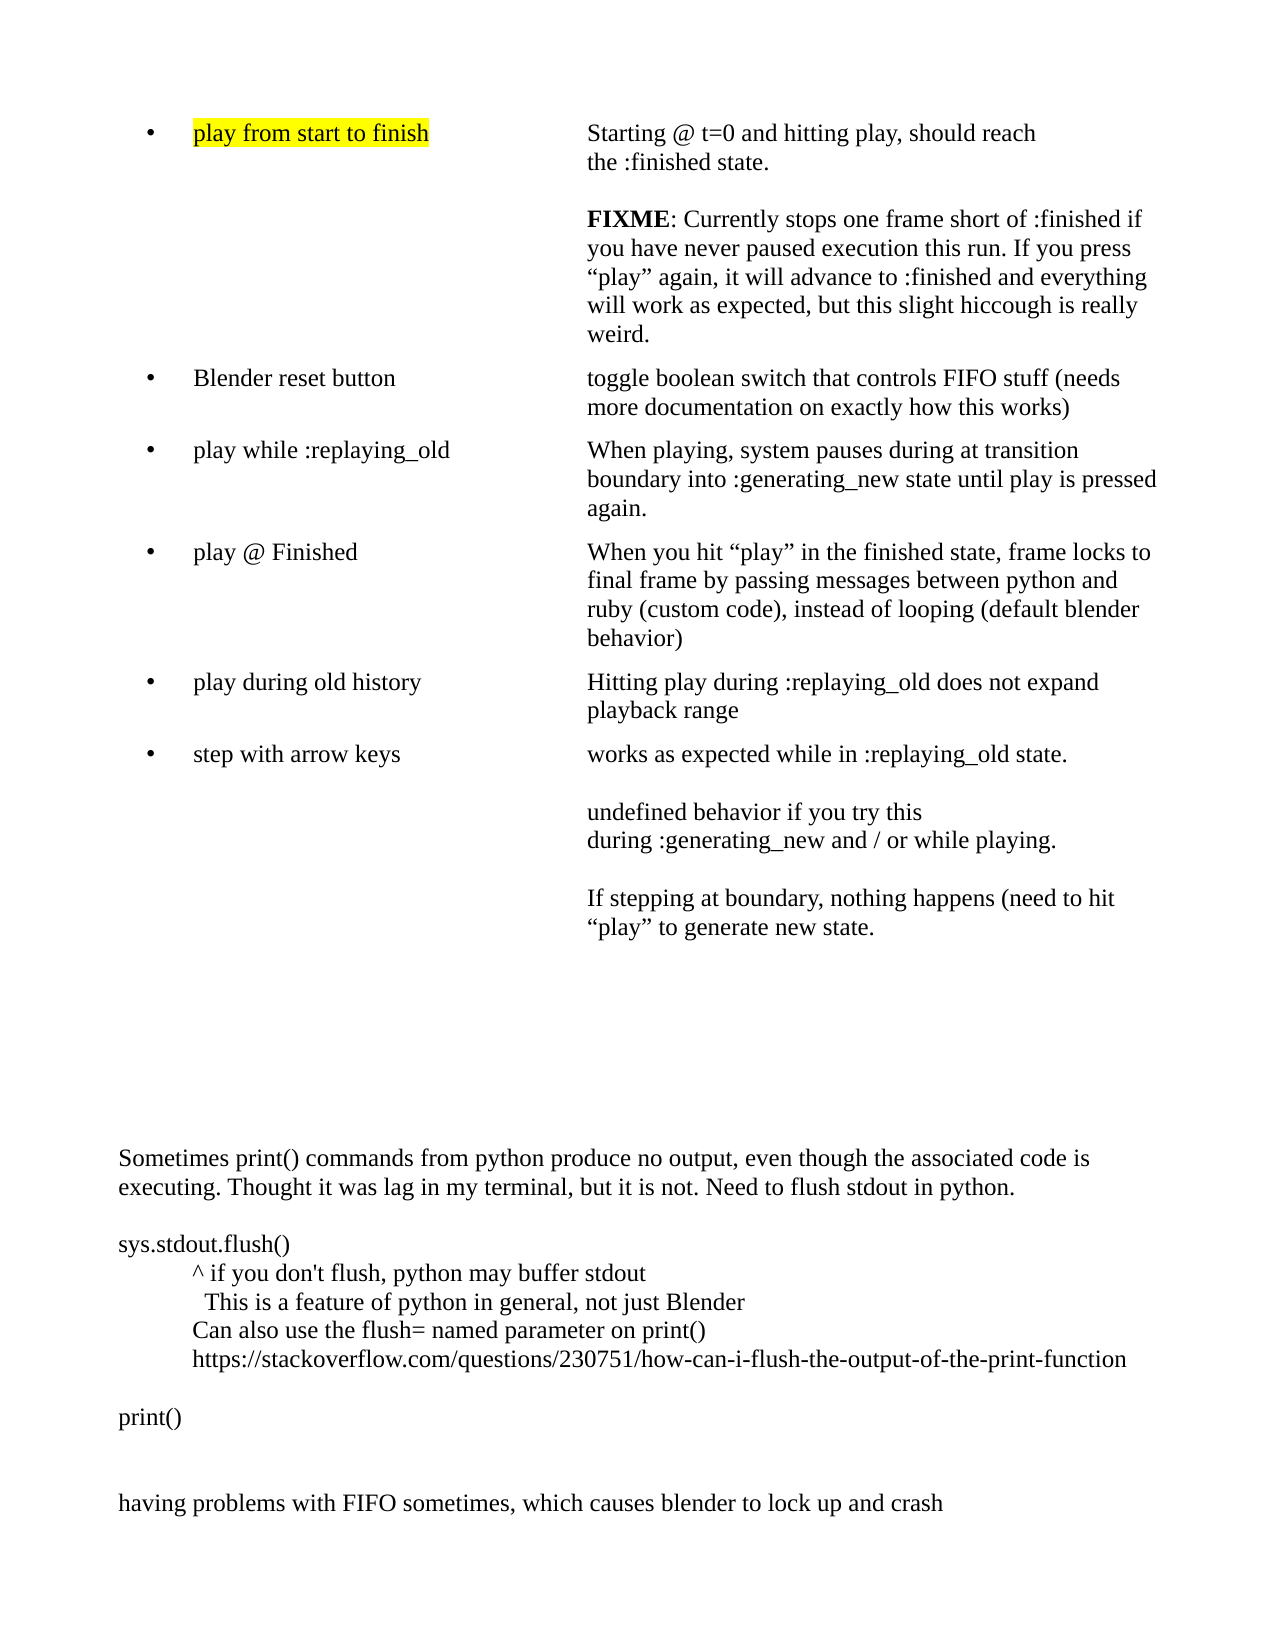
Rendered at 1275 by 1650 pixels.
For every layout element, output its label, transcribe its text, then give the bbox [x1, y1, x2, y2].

text Can also use the flush= named parameter on print() [192, 1316, 1157, 1344]
text having problems with FIFO sometimes, which causes blender to lock up and crash [118, 1488, 1157, 1517]
list play from start to finish Starting @ t=0 and hitting play, should reach the :finished state. FIXME: Currently stops one frame short of :finished if you have never paused execution this run. If you press “play” again, it will advance to :finished and everything will work as expected, but this slight hiccough is really weird. [146, 118, 1157, 348]
list play during old history Hitting play during :replaying_old does not expand playback range [146, 667, 1157, 724]
list step with arrow keys works as expected while in :replaying_old state. undefined behavior if you try this during :generating_new and / or while playing. If stepping at boundary, nothing happens (need to hit “play” to generate new state. [146, 739, 1157, 941]
list Blender reset button toggle boolean switch that controls FIFO stuff (needs more documentation on exactly how this works) [146, 363, 1157, 421]
list play @ Finished When you hit “play” in the finished state, frame locks to final frame by passing messages between python and ruby (custom code), instead of looping (default blender behavior) [146, 537, 1157, 652]
text This is a feature of python in general, not just Blender [192, 1287, 1157, 1316]
text ^ if you don't flush, python may buffer stdout [192, 1258, 1157, 1287]
text sys.stdout.flush() [118, 1229, 1157, 1258]
text print() [118, 1402, 1157, 1431]
text https://stackoverflow.com/questions/230751/how-can-i-flush-the-output-of-the-print-function [192, 1344, 1157, 1373]
text Sometimes print() commands from python produce no output, even though the associated code is executing. Thought it was lag in my terminal, but it is not. Need to flush stdout in python. [118, 1143, 1157, 1201]
list play while :replaying_old When playing, system pauses during at transition boundary into :generating_new state until play is pressed again. [146, 436, 1157, 522]
